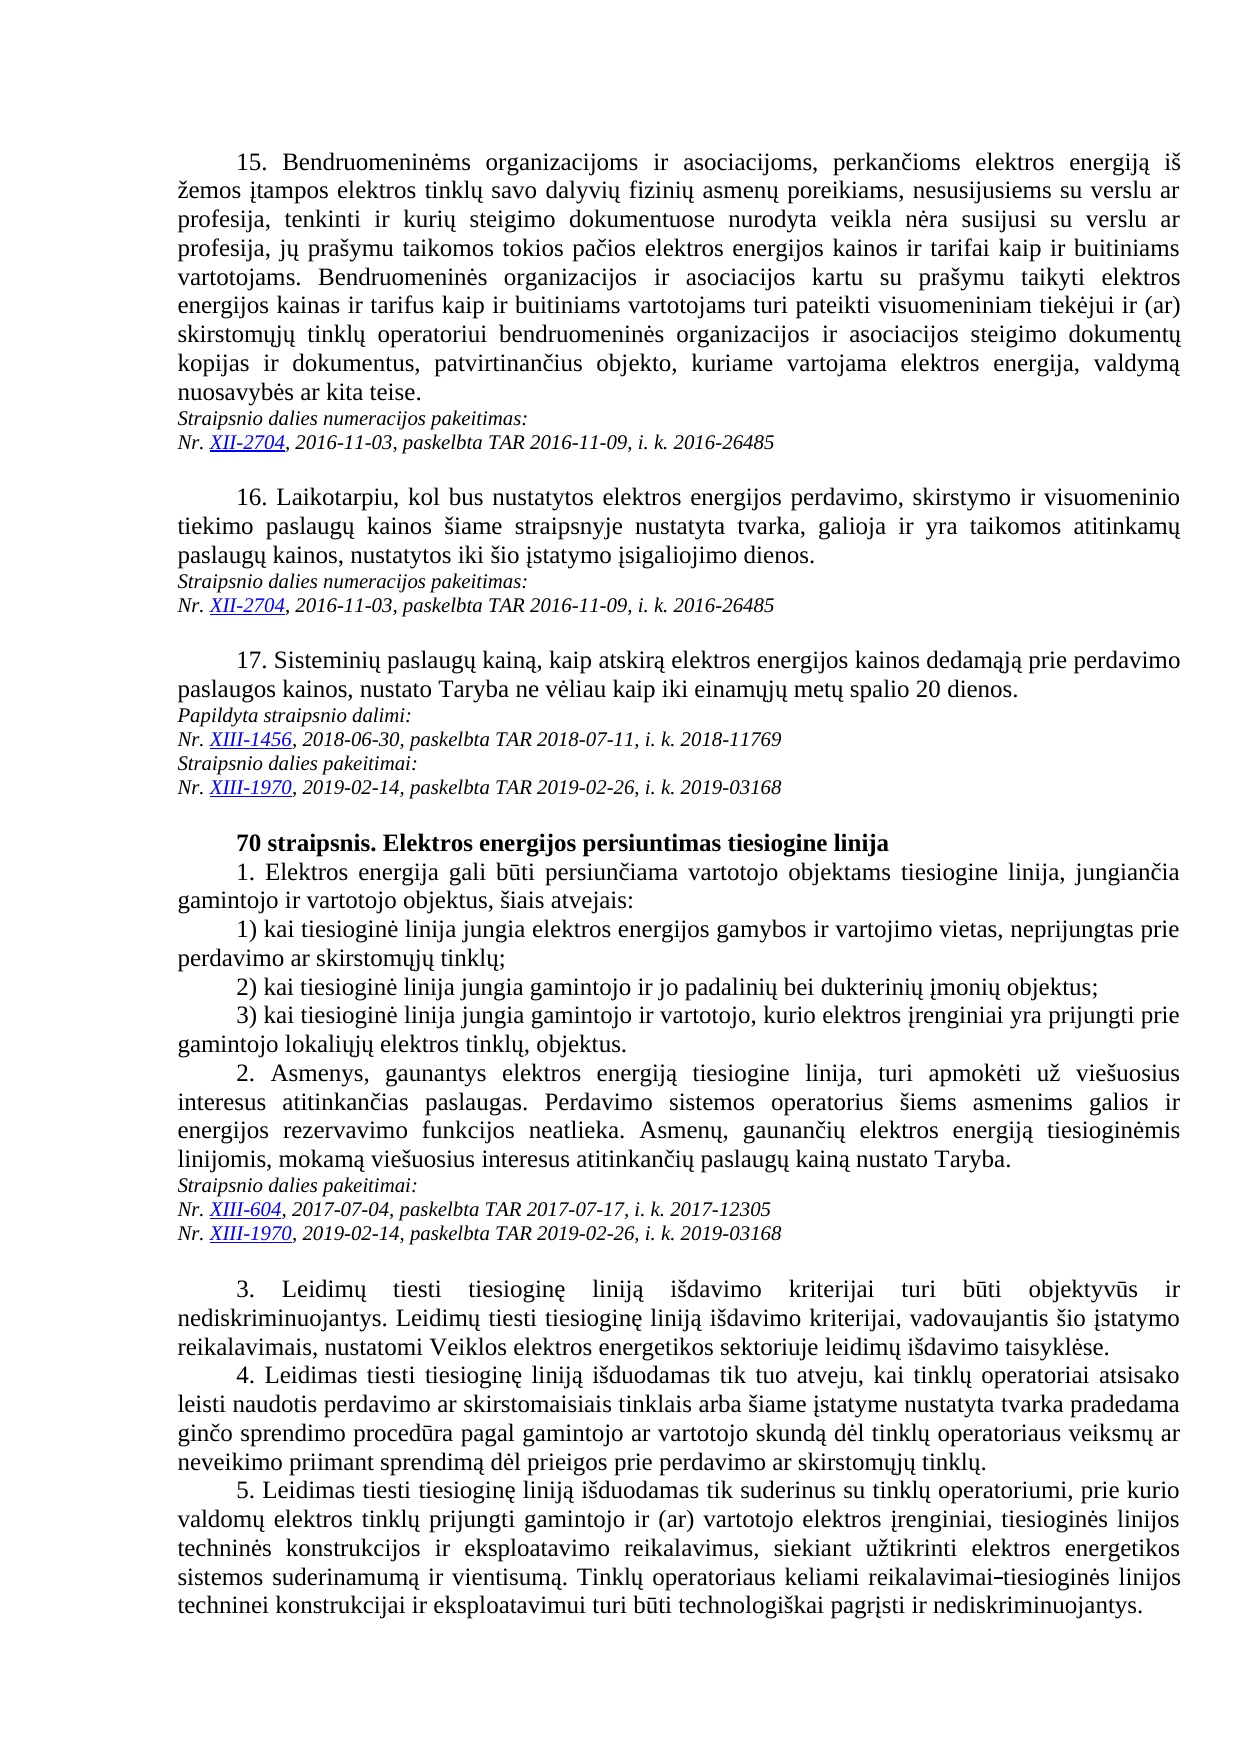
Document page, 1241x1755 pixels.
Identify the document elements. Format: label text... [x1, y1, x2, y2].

text Nr. XIII-1456, 2018-06-30, paskelbta TAR 2018-07-11, i. k. 2018-11769 [177, 727, 1181, 751]
text Straipsnio dalies numeracijos pakeitimas: [177, 569, 1181, 593]
text 15. Bendruomeninėms organizacijoms ir asociacijoms, perkančioms elektros energiją iš žemos įtampos elektros tinklų savo dalyvių fizinių asmenų poreikiams, nesusijusiems su verslu ar profesija, tenkinti ir kurių steigimo dokumentuose nurodyta veikla nėra susijusi su verslu ar profesija, jų prašymu taikomos tokios pačios elektros energijos kainos ir tarifai kaip ir buitiniams vartotojams. Bendruomeninės organizacijos ir asociacijos kartu su prašymu taikyti elektros energijos kainas ir tarifus kaip ir buitiniams vartotojams turi pateikti visuomeniniam tiekėjui ir (ar) skirstomųjų tinklų operatoriui bendruomeninės organizacijos ir asociacijos steigimo dokumentų kopijas ir dokumentus, patvirtinančius objekto, kuriame vartojama elektros energija, valdymą nuosavybės ar kita teise. [177, 147, 1181, 406]
text 3) kai tiesioginė linija jungia gamintojo ir vartotojo, kurio elektros įrenginiai yra prijungti prie gamintojo lokaliųjų elektros tinklų, objektus. [177, 1001, 1181, 1058]
text 1) kai tiesioginė linija jungia elektros energijos gamybos ir vartojimo vietas, neprijungtas prie perdavimo ar skirstomųjų tinklų; [177, 914, 1181, 972]
text 2) kai tiesioginė linija jungia gamintojo ir jo padalinių bei dukterinių įmonių objektus; [177, 972, 1181, 1001]
text Straipsnio dalies pakeitimai: [177, 1173, 1181, 1197]
text 17. Sisteminių paslaugų kainą, kaip atskirą elektros energijos kainos dedamąją prie perdavimo paslaugos kainos, nustato Taryba ne vėliau kaip iki einamųjų metų spalio 20 dienos. [177, 646, 1181, 703]
text 16. Laikotarpiu, kol bus nustatytos elektros energijos perdavimo, skirstymo ir visuomeninio tiekimo paslaugų kainos šiame straipsnyje nustatyta tvarka, galioja ir yra taikomos atitinkamų paslaugų kainos, nustatytos iki šio įstatymo įsigaliojimo dienos. [177, 482, 1181, 569]
text Nr. XIII-1970, 2019-02-14, paskelbta TAR 2019-02-26, i. k. 2019-03168 [177, 775, 1181, 799]
text 1. Elektros energija gali būti persiunčiama vartotojo objektams tiesiogine linija, jungiančia gamintojo ir vartotojo objektus, šiais atvejais: [177, 857, 1181, 914]
text 70 straipsnis. Elektros energijos persiuntimas tiesiogine linija [177, 828, 1181, 857]
text Nr. XIII-604, 2017-07-04, paskelbta TAR 2017-07-17, i. k. 2017-12305 [177, 1197, 1181, 1221]
text Nr. XIII-1970, 2019-02-14, paskelbta TAR 2019-02-26, i. k. 2019-03168 [177, 1221, 1181, 1245]
text Straipsnio dalies pakeitimai: [177, 751, 1181, 775]
text Nr. XII-2704, 2016-11-03, paskelbta TAR 2016-11-09, i. k. 2016-26485 [177, 430, 1181, 454]
text 2. Asmenys, gaunantys elektros energiją tiesiogine linija, turi apmokėti už viešuosius interesus atitinkančias paslaugas. Perdavimo sistemos operatorius šiems asmenims galios ir energijos rezervavimo funkcijos neatlieka. Asmenų, gaunančių elektros energiją tiesioginėmis linijomis, mokamą viešuosius interesus atitinkančių paslaugų kainą nustato Taryba. [177, 1058, 1181, 1173]
text Nr. XII-2704, 2016-11-03, paskelbta TAR 2016-11-09, i. k. 2016-26485 [177, 593, 1181, 617]
text 3. Leidimų tiesti tiesioginę liniją išdavimo kriterijai turi būti objektyvūs ir nediskriminuojantys. Leidimų tiesti tiesioginę liniją išdavimo kriterijai, vadovaujantis šio įstatymo reikalavimais, nustatomi Veiklos elektros energetikos sektoriuje leidimų išdavimo taisyklėse. [177, 1274, 1181, 1360]
text Straipsnio dalies numeracijos pakeitimas: [177, 406, 1181, 430]
text 4. Leidimas tiesti tiesioginę liniją išduodamas tik tuo atveju, kai tinklų operatoriai atsisako leisti naudotis perdavimo ar skirstomaisiais tinklais arba šiame įstatyme nustatyta tvarka pradedama ginčo sprendimo procedūra pagal gamintojo ar vartotojo skundą dėl tinklų operatoriaus veiksmų ar neveikimo priimant sprendimą dėl prieigos prie perdavimo ar skirstomųjų tinklų. [177, 1360, 1181, 1475]
text 5. Leidimas tiesti tiesioginę liniją išduodamas tik suderinus su tinklų operatoriumi, prie kurio valdomų elektros tinklų prijungti gamintojo ir (ar) vartotojo elektros įrenginiai, tiesioginės linijos techninės konstrukcijos ir eksploatavimo reikalavimus, siekiant užtikrinti elektros energetikos sistemos suderinamumą ir vientisumą. Tinklų operatoriaus keliami reikalavimai tiesioginės linijos techninei konstrukcijai ir eksploatavimui turi būti technologiškai pagrįsti ir nediskriminuojantys. [177, 1475, 1181, 1619]
text Papildyta straipsnio dalimi: [177, 703, 1181, 727]
